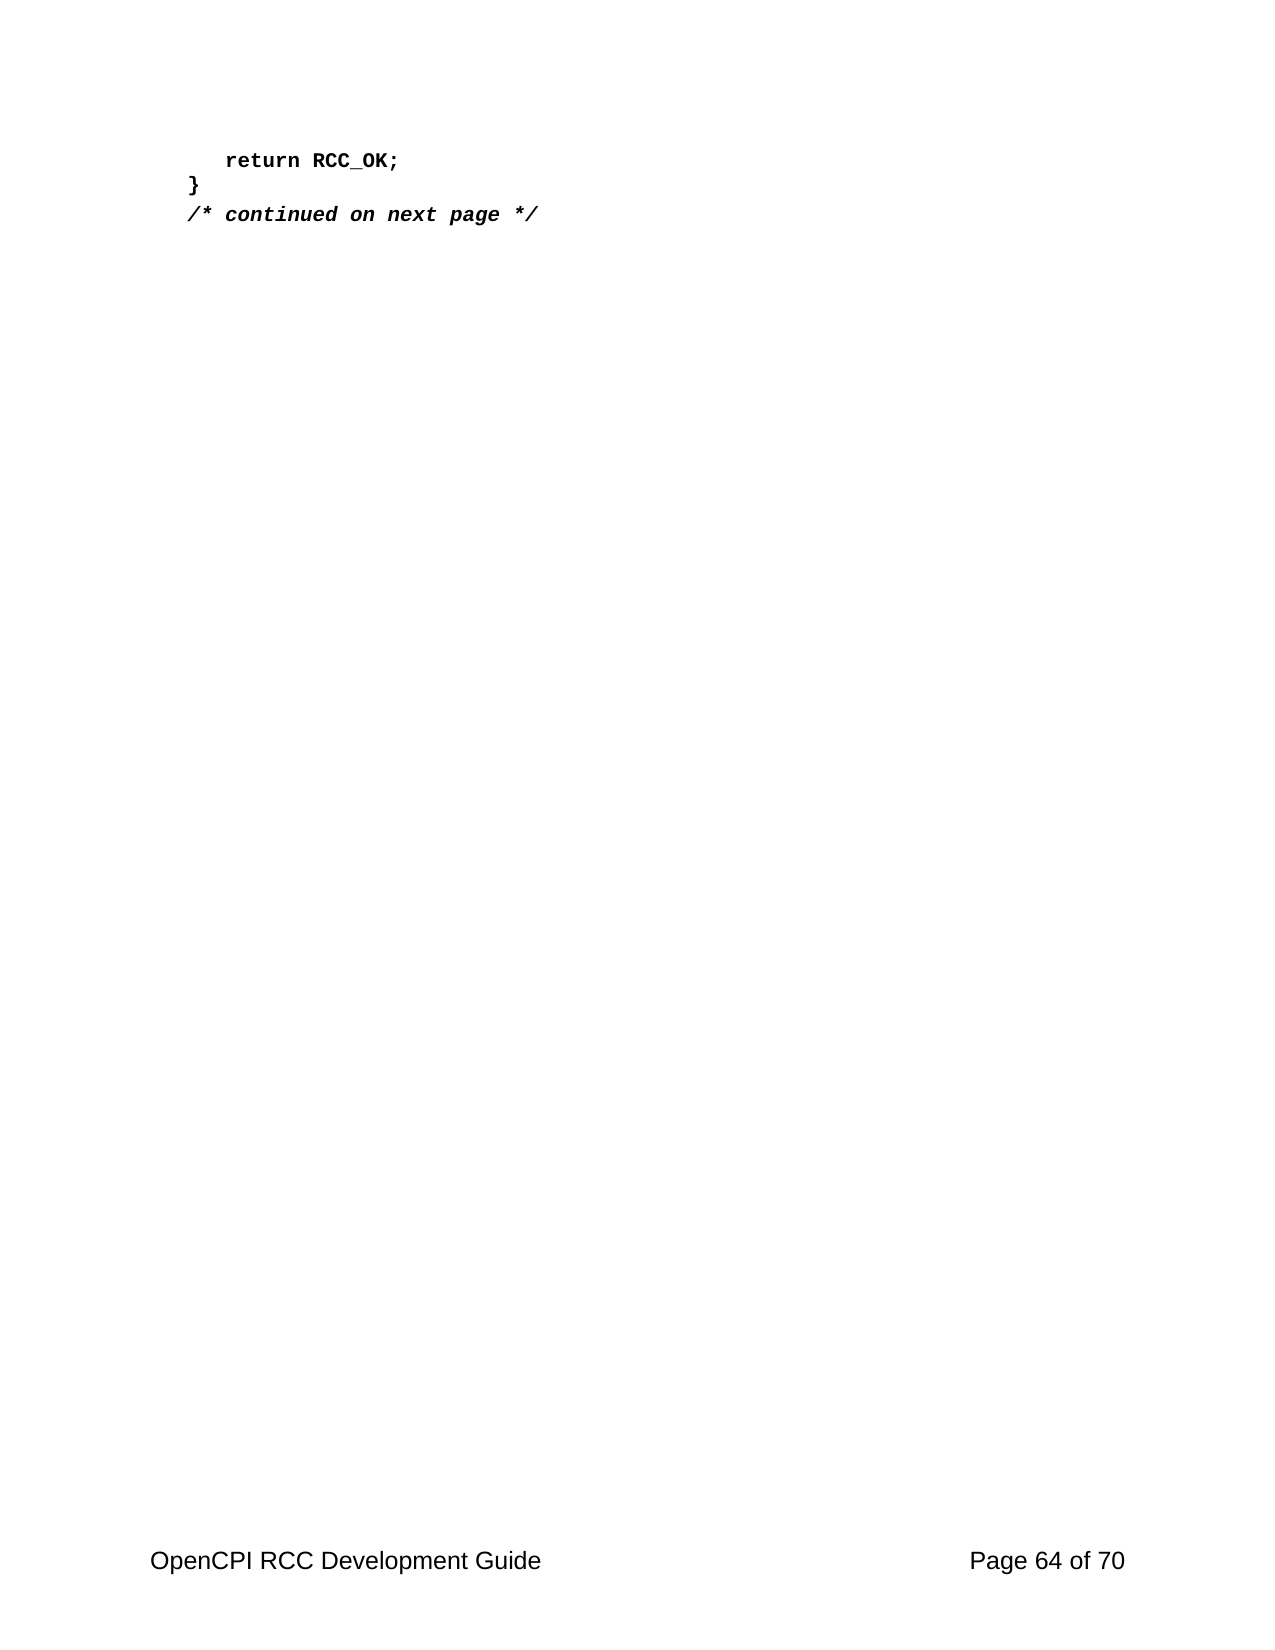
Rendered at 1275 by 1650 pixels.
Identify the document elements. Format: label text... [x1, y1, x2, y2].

text /* continued on next page */ [187, 203, 1125, 253]
text return RCC_OK; } [187, 150, 1125, 197]
